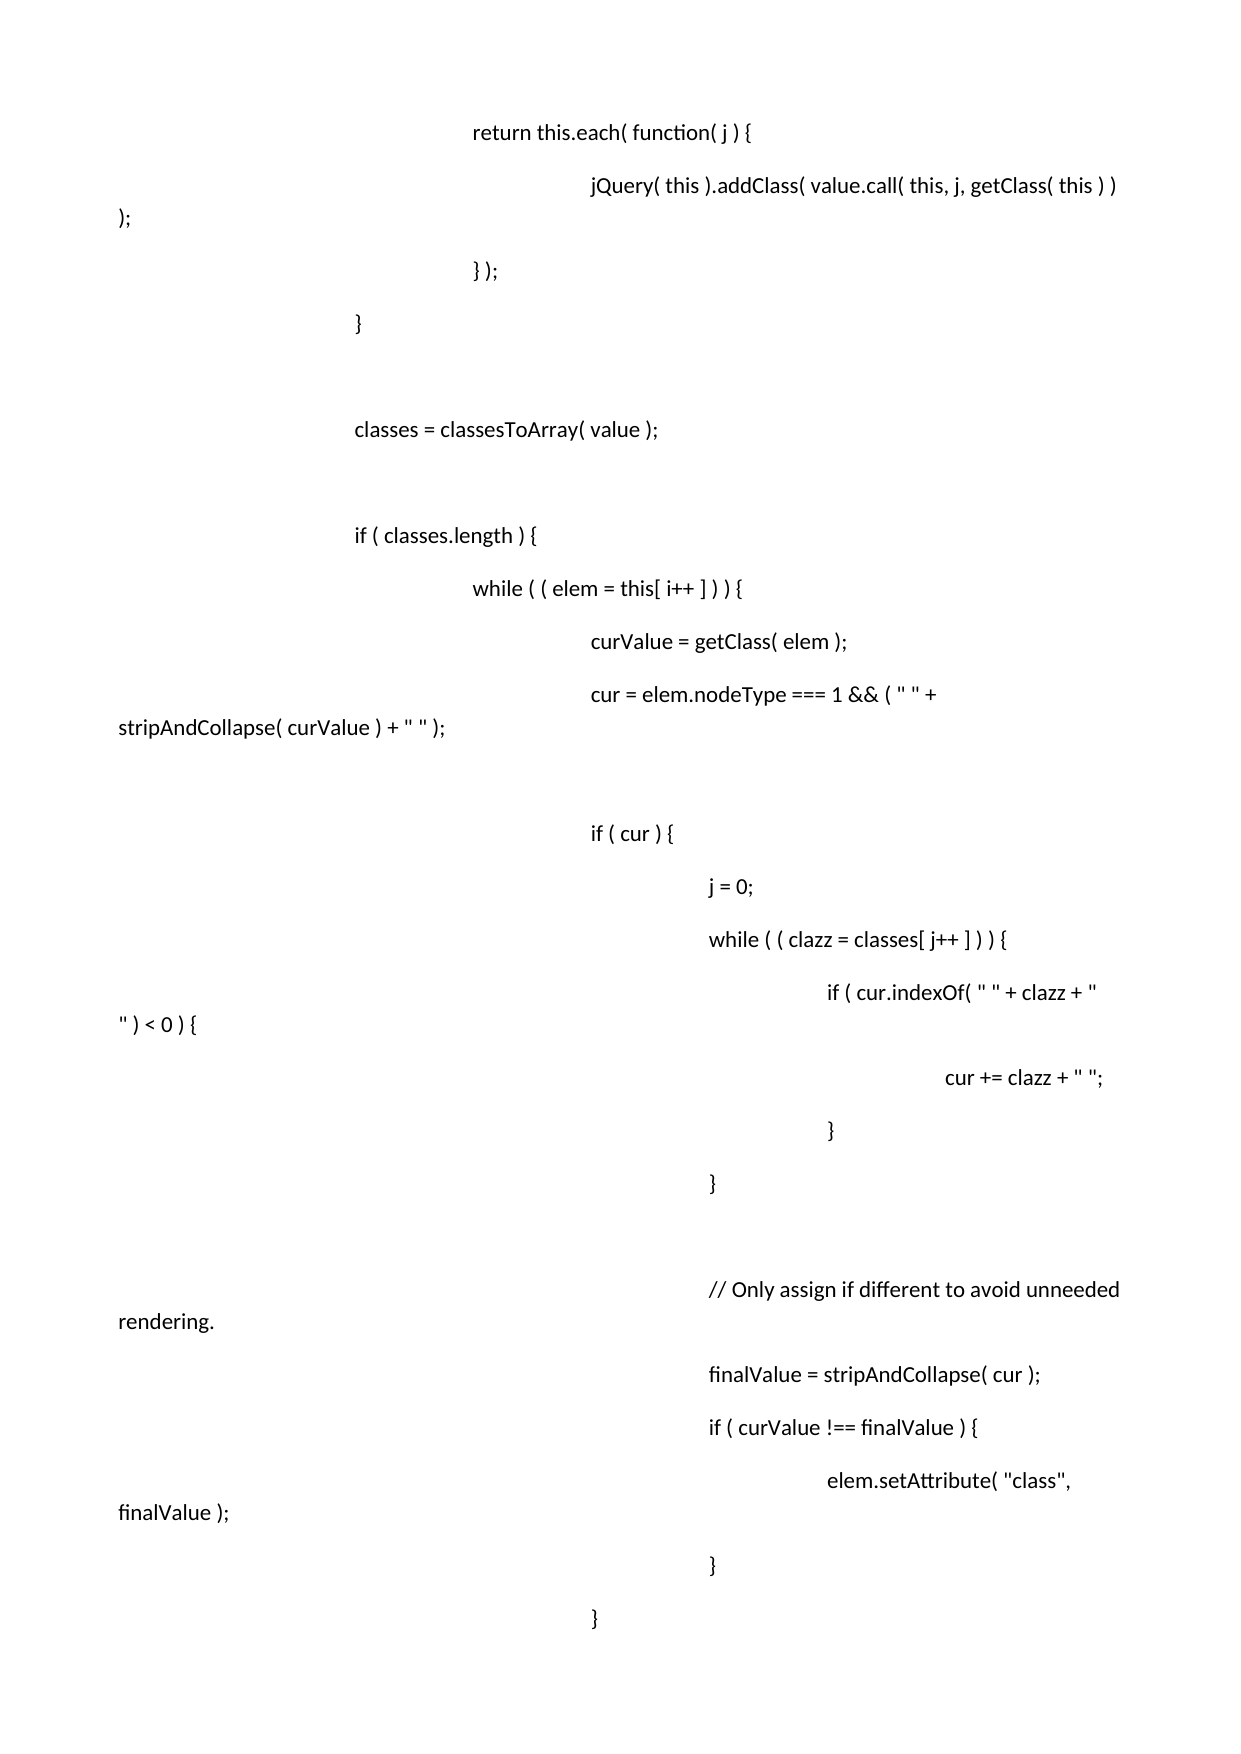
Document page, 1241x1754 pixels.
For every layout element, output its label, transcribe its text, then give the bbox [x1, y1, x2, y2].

text classes = classesToArray( value ); [118, 415, 1122, 443]
text elem.setAttribute( "class", finalValue ); [118, 1466, 1122, 1527]
text } [118, 1604, 1122, 1633]
text if ( classes.length ) { [118, 521, 1122, 549]
text cur += clazz + " "; [118, 1063, 1122, 1091]
text while ( ( elem = this[ i++ ] ) ) { [118, 574, 1122, 602]
text j = 0; [118, 872, 1122, 900]
text if ( cur ) { [118, 819, 1122, 847]
text } [118, 1169, 1122, 1197]
text } [118, 1116, 1122, 1144]
text return this.each( function( j ) { [118, 118, 1122, 146]
text jQuery( this ).addClass( value.call( this, j, getClass( this ) ) ); [118, 171, 1122, 231]
text } [118, 1552, 1122, 1579]
text while ( ( clazz = classes[ j++ ] ) ) { [118, 925, 1122, 953]
text } ); [118, 256, 1122, 284]
text if ( cur.indexOf( " " + clazz + " " ) < 0 ) { [118, 978, 1122, 1038]
text curValue = getClass( elem ); [118, 627, 1122, 656]
text if ( curValue !== finalValue ) { [118, 1413, 1122, 1441]
text finalValue = stripAndCollapse( cur ); [118, 1360, 1122, 1388]
text cur = elem.nodeType === 1 && ( " " + stripAndCollapse( curValue ) + " " ); [118, 681, 1122, 741]
text } [118, 309, 1122, 337]
text // Only assign if different to avoid unneeded rendering. [118, 1275, 1122, 1335]
